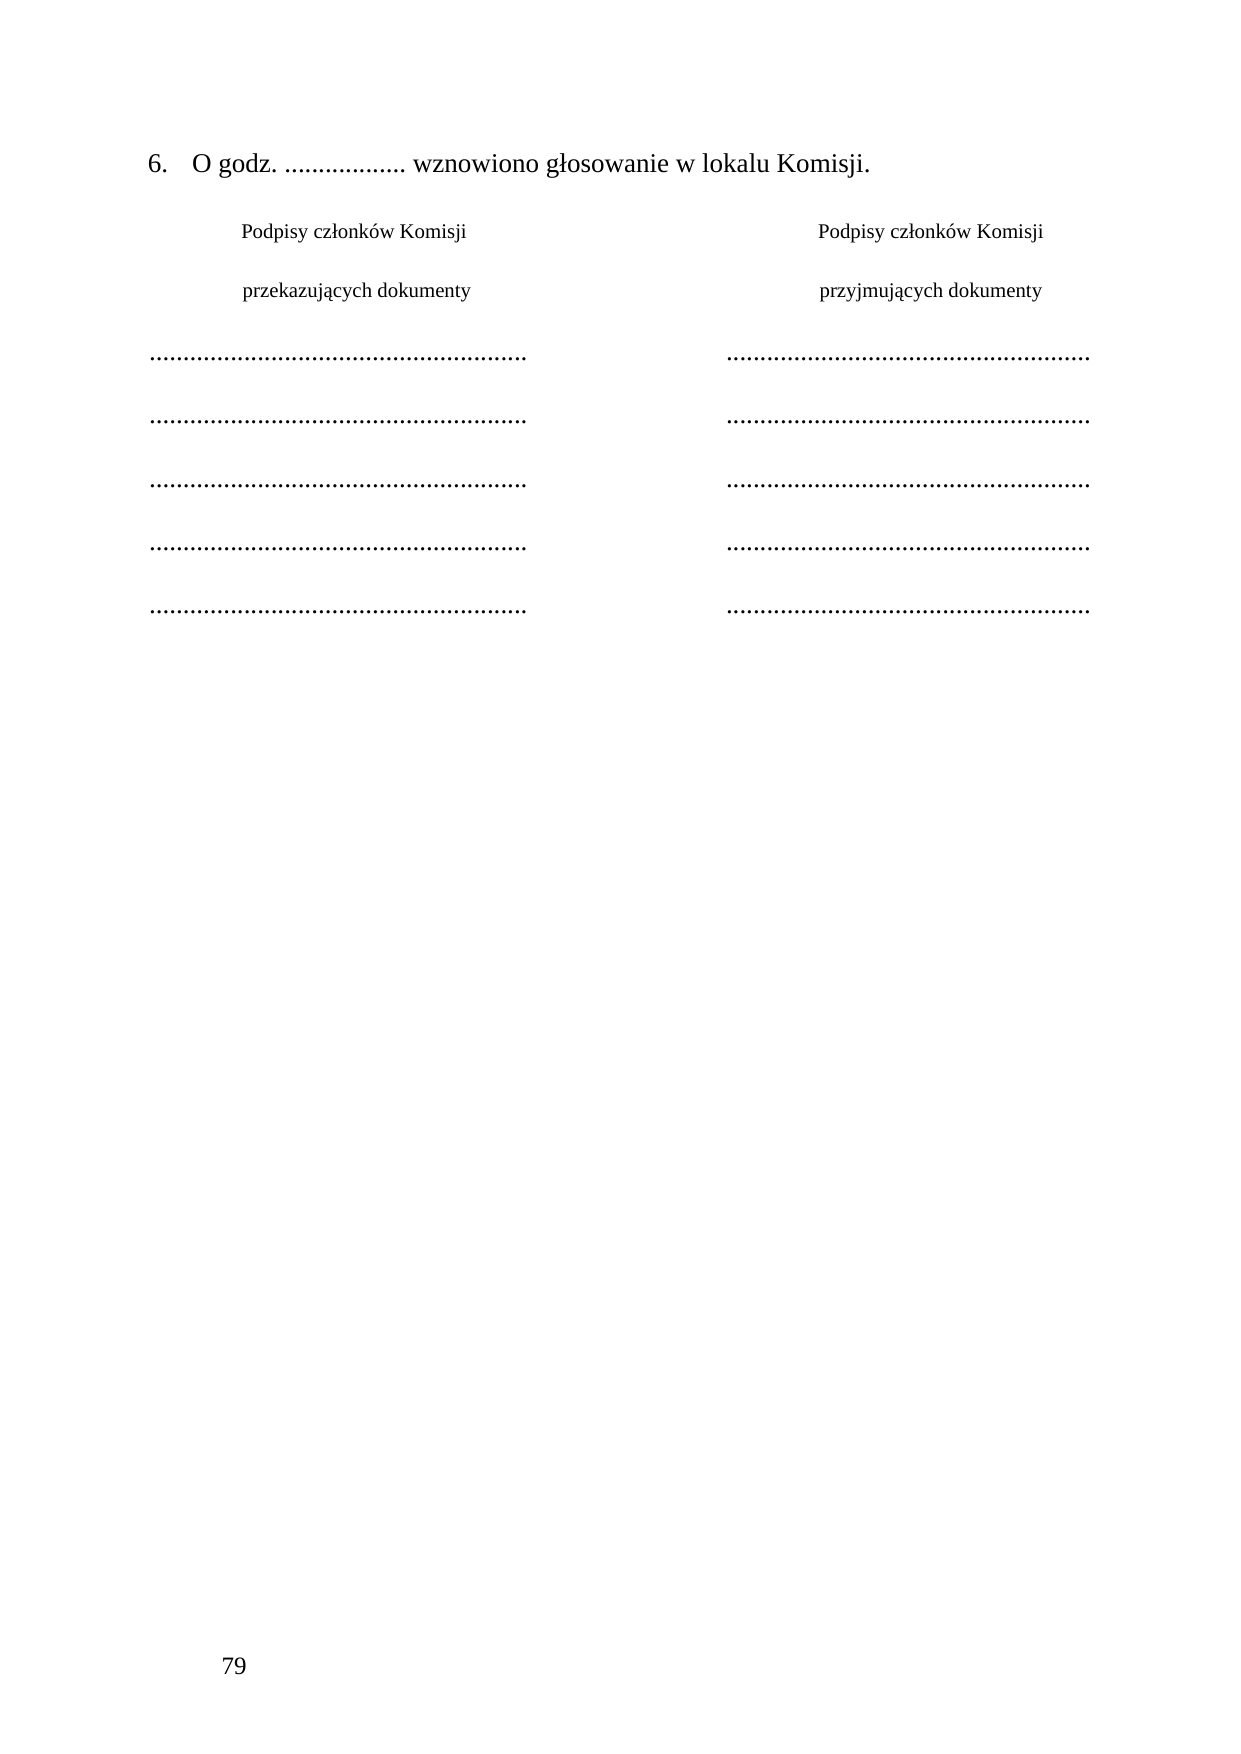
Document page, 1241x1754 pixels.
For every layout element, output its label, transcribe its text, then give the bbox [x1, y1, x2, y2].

text ........................................................ ...................................................... [148, 399, 1093, 430]
text ........................................................ ...................................................... [148, 525, 1093, 556]
text Podpisy członków Komisji Podpisy członków Komisji [192, 219, 1093, 243]
text ........................................................ ...................................................... [148, 462, 1093, 493]
text 6. O godz. .................. wznowiono głosowanie w lokalu Komisji. [148, 148, 1093, 179]
text ........................................................ ...................................................... [148, 335, 1093, 366]
text ........................................................ ...................................................... [148, 589, 1093, 620]
text przekazujących dokumenty przyjmujących dokumenty [192, 272, 1093, 303]
